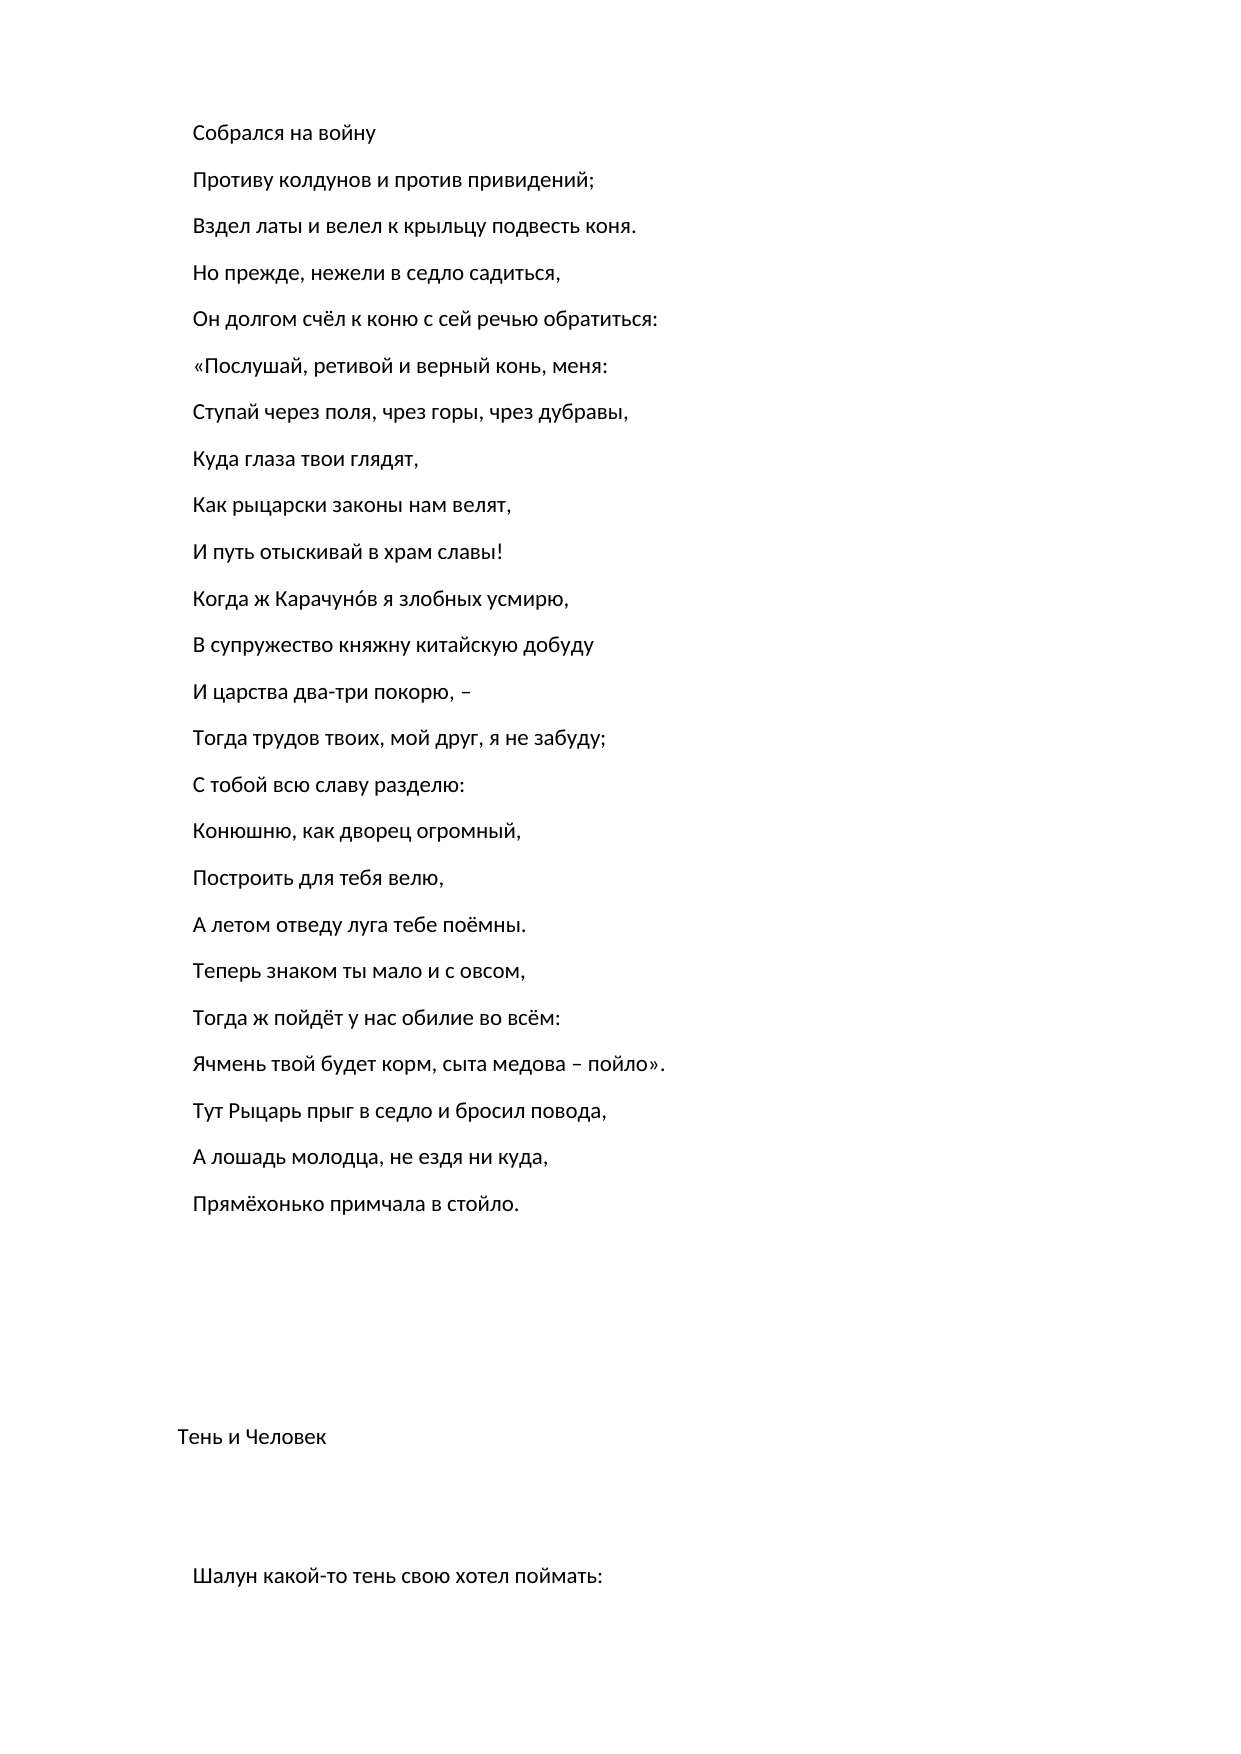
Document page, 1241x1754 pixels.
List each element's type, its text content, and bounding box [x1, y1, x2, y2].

text А лошадь молодца, не ездя ни куда, [177, 1142, 1152, 1171]
text Но прежде, нежели в седло садиться, [177, 258, 1152, 286]
text Вздел латы и велел к крыльцу подвесть коня. [177, 211, 1152, 239]
text Как рыцарски законы нам велят, [177, 491, 1152, 519]
text А летом отведу луга тебе поёмны. [177, 910, 1152, 938]
text С тобой всю славу разделю: [177, 770, 1152, 798]
text Конюшню, как дворец огромный, [177, 817, 1152, 844]
text Теперь знаком ты мало и с овсом, [177, 956, 1152, 984]
text Он долгом счёл к коню с сей речью обратиться: [177, 304, 1152, 332]
text Ячмень твой будет корм, сыта медова – пойло». [177, 1049, 1152, 1077]
text Когда ж Карачунóв я злобных усмирю, [177, 584, 1152, 612]
text И царства два-три покорю, – [177, 677, 1152, 705]
text Построить для тебя велю, [177, 863, 1152, 891]
text И путь отыскивай в храм славы! [177, 537, 1152, 565]
text Шалун какой-то тень свою хотел поймать: [177, 1562, 1152, 1589]
text Прямёхонько примчала в стойло. [177, 1189, 1152, 1217]
text Ступай через поля, чрез горы, чрез дубравы, [177, 397, 1152, 426]
text Собрался на войну [177, 118, 1152, 146]
text В супружество княжну китайскую добуду [177, 630, 1152, 658]
text Противу колдунов и против привидений; [177, 165, 1152, 193]
text Тут Рыцарь прыг в седло и бросил повода, [177, 1096, 1152, 1124]
text Тогда трудов твоих, мой друг, я не забуду; [177, 723, 1152, 751]
text Тень и Человек [177, 1422, 1152, 1450]
text Тогда ж пойдёт у нас обилие во всём: [177, 1003, 1152, 1031]
text «Послушай, ретивой и верный конь, меня: [177, 351, 1152, 379]
text Куда глаза твои глядят, [177, 444, 1152, 472]
